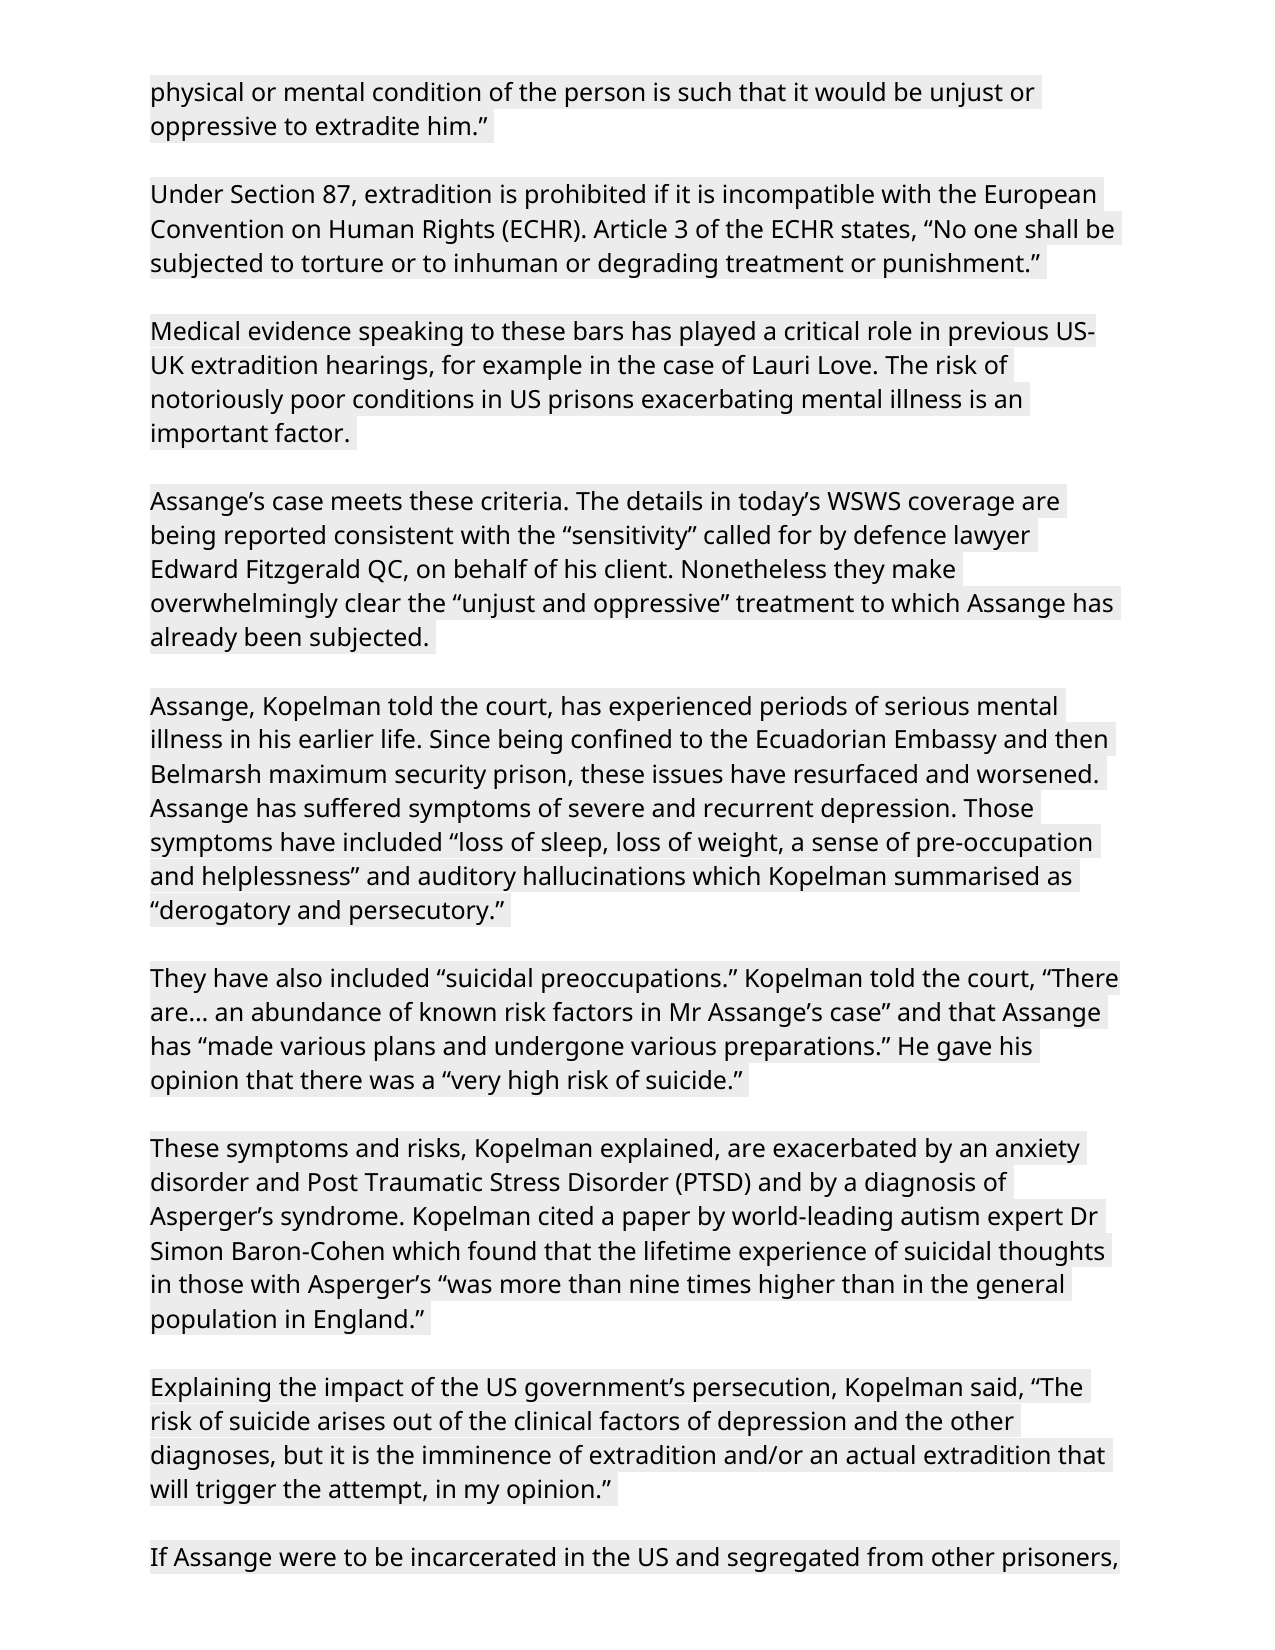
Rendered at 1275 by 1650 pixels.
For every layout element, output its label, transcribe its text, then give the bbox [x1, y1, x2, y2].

text physical or mental condition of the person is such that it would be unjust or oppressive to extradite him.” Under Section 87, extradition is prohibited if it is incompatible with the European Convention on Human Rights (ECHR). Article 3 of the ECHR states, “No one shall be subjected to torture or to inhuman or degrading treatment or punishment.” Medical evidence speaking to these bars has played a critical role in previous US-UK extradition hearings, for example in the case of Lauri Love. The risk of notoriously poor conditions in US prisons exacerbating mental illness is an important factor. Assange’s case meets these criteria. The details in today’s WSWS coverage are being reported consistent with the “sensitivity” called for by defence lawyer Edward Fitzgerald QC, on behalf of his client. Nonetheless they make overwhelmingly clear the “unjust and oppressive” treatment to which Assange has already been subjected. Assange, Kopelman told the court, has experienced periods of serious mental illness in his earlier life. Since being confined to the Ecuadorian Embassy and then Belmarsh maximum security prison, these issues have resurfaced and worsened. Assange has suffered symptoms of severe and recurrent depression. Those symptoms have included “loss of sleep, loss of weight, a sense of pre-occupation and helplessness” and auditory hallucinations which Kopelman summarised as “derogatory and persecutory.” They have also included “suicidal preoccupations.” Kopelman told the court, “There are… an abundance of known risk factors in Mr Assange’s case” and that Assange has “made various plans and undergone various preparations.” He gave his opinion that there was a “very high risk of suicide.” These symptoms and risks, Kopelman explained, are exacerbated by an anxiety disorder and Post Traumatic Stress Disorder (PTSD) and by a diagnosis of Asperger’s syndrome. Kopelman cited a paper by world-leading autism expert Dr Simon Baron-Cohen which found that the lifetime experience of suicidal thoughts in those with Asperger’s “was more than nine times higher than in the general population in England.” Explaining the impact of the US government’s persecution, Kopelman said, “The risk of suicide arises out of the clinical factors of depression and the other diagnoses, but it is the imminence of extradition and/or an actual extradition that will trigger the attempt, in my opinion.” If Assange were to be incarcerated in the US and segregated from other prisoners, [150, 75, 1125, 1574]
